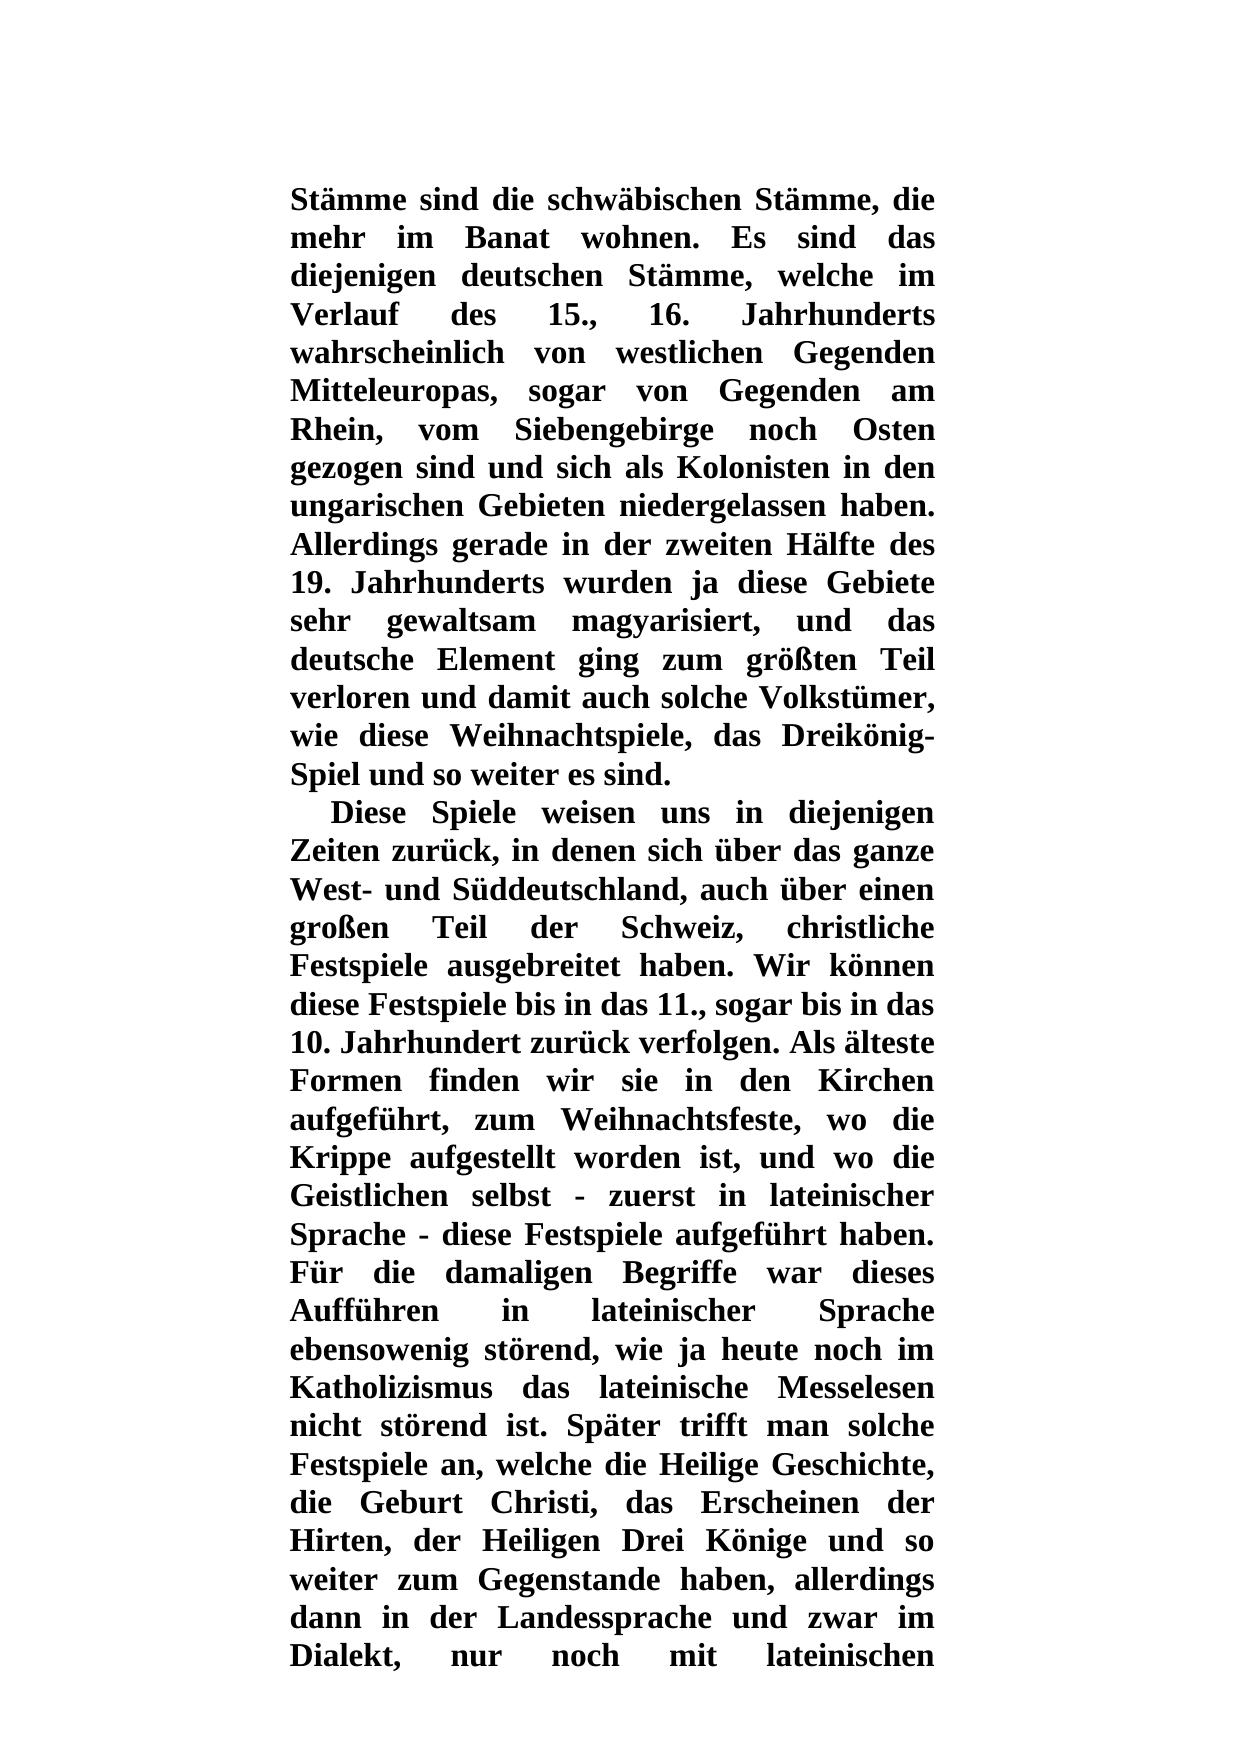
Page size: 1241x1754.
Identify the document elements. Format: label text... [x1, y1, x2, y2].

text Stämme sind die schwäbischen Stämme, die mehr im Banat wohnen. Es sind das diejenigen deutschen Stämme, welche im Verlauf des 15., 16. Jahrhunderts wahrscheinlich von westlichen Gegenden Mitteleuropas, sogar von Gegenden am Rhein, vom Siebengebirge noch Osten gezogen sind und sich als Kolonisten in den ungarischen Gebieten niedergelassen haben. Allerdings gerade in der zweiten Hälfte des 19. Jahrhunderts wurden ja diese Gebiete sehr gewaltsam magyarisiert, und das deutsche Element ging zum größten Teil verloren und damit auch solche Volkstümer, wie diese Weihnachtspiele, das Dreikönig-Spiel und so weiter es sind. [290, 179, 936, 792]
text Diese Spiele weisen uns in diejenigen Zeiten zurück, in denen sich über das ganze West- und Süddeutschland, auch über einen großen Teil der Schweiz, christliche Festspiele ausgebreitet haben. Wir können diese Festspiele bis in das 11., sogar bis in das 10. Jahrhundert zurück verfolgen. Als älteste Formen finden wir sie in den Kirchen aufgeführt, zum Weihnachtsfeste, wo die Krippe aufgestellt worden ist, und wo die Geistlichen selbst - zuerst in lateinischer Sprache - diese Festspiele aufgeführt haben. Für die damaligen Begriffe war dieses Aufführen in lateinischer Sprache ebensowenig störend, wie ja heute noch im Katholizismus das lateinische Messelesen nicht störend ist. Später trifft man solche Festspiele an, welche die Heilige Geschichte, die Geburt Christi, das Erscheinen der Hirten, der Heiligen Drei Könige und so weiter zum Gegenstande haben, allerdings dann in der Landessprache und zwar im Dialekt, nur noch mit lateinischen [289, 792, 935, 1674]
